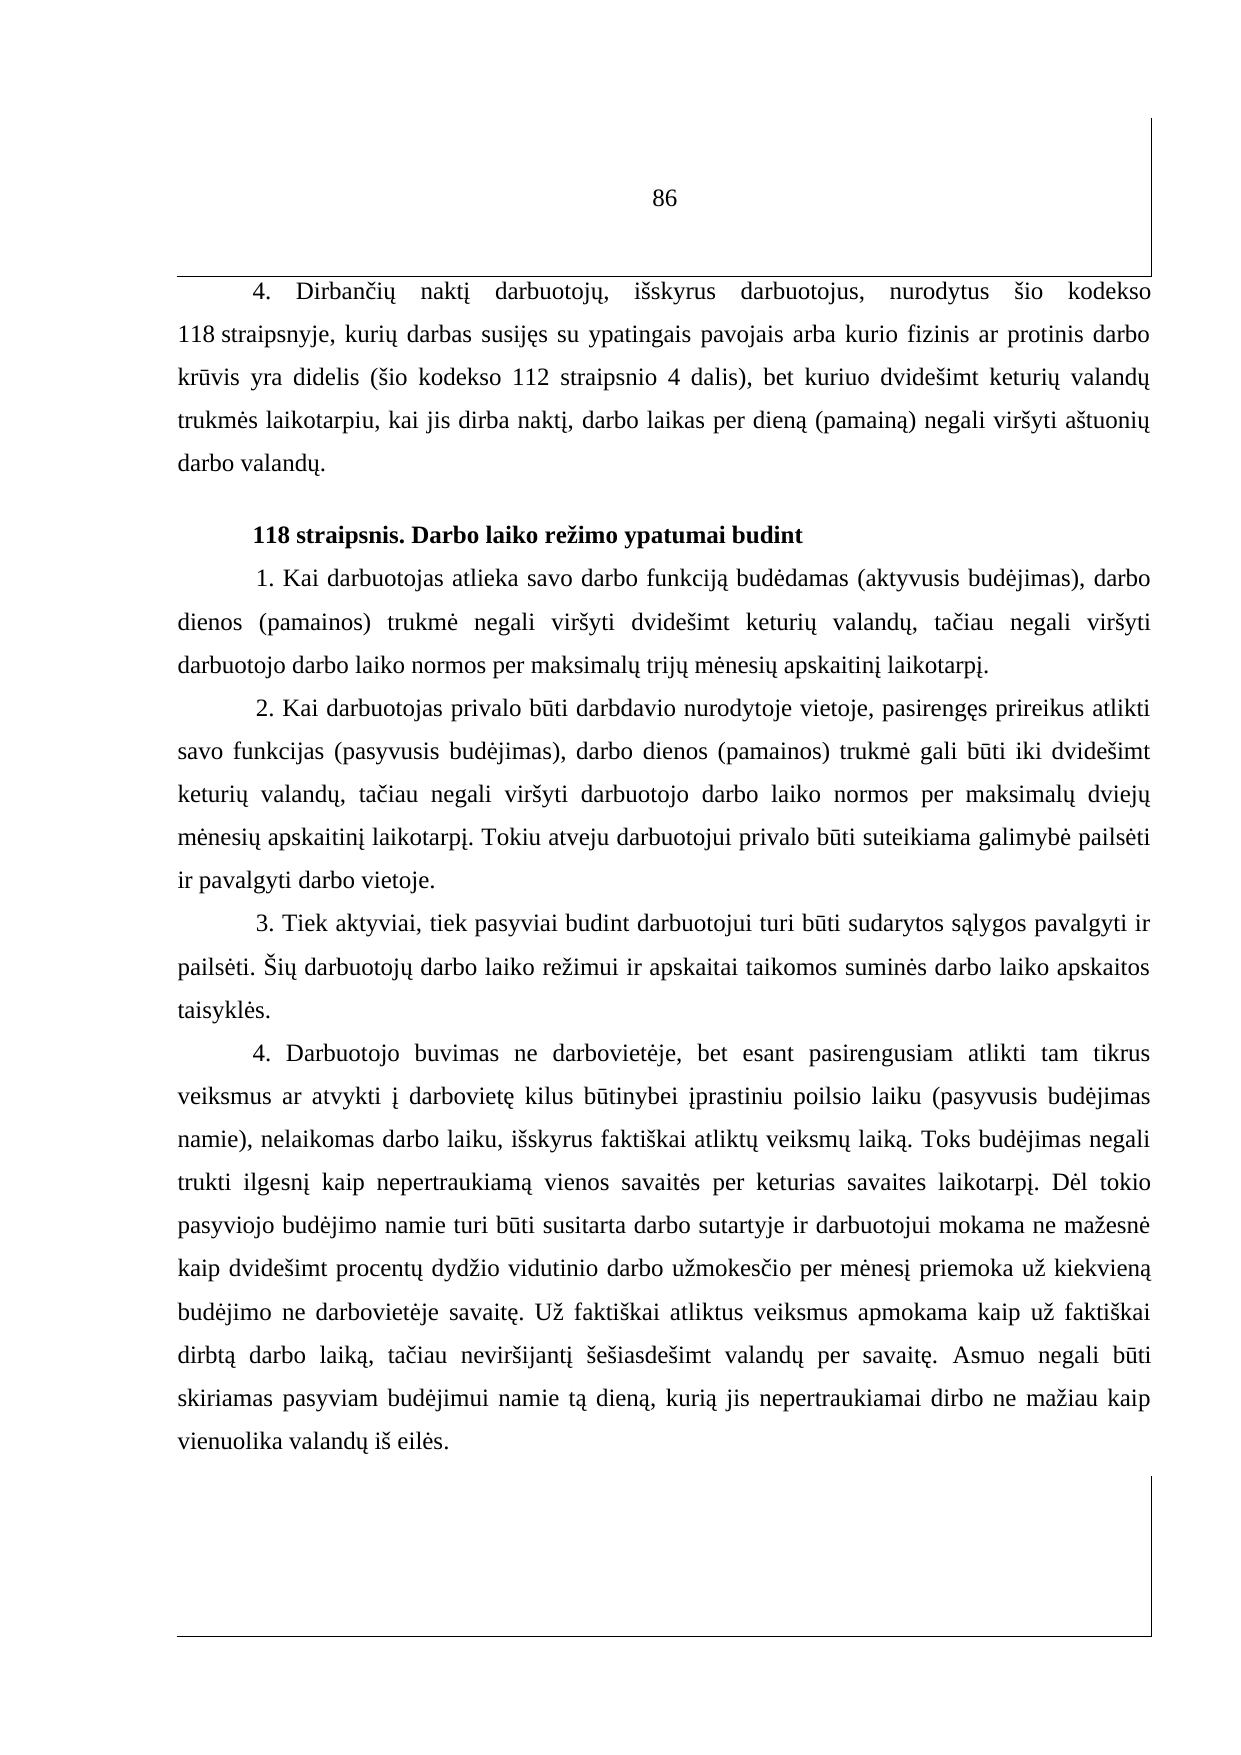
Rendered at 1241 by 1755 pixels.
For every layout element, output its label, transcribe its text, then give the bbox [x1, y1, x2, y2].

subtitle 118 straipsnis. Darbo laiko režimo ypatumai budint [177, 520, 1152, 549]
text 4. Darbuotojo buvimas ne darbovietėje, bet esant pasirengusiam atlikti tam tikrus veiksmus ar atvykti į darbovietę kilus būtinybei įprastiniu poilsio laiku (pasyvusis budėjimas namie), nelaikomas darbo laiku, išskyrus faktiškai atliktų veiksmų laiką. Toks budėjimas negali trukti ilgesnį kaip nepertraukiamą vienos savaitės per keturias savaites laikotarpį. Dėl tokio pasyviojo budėjimo namie turi būti susitarta darbo sutartyje ir darbuotojui mokama ne mažesnė kaip dvidešimt procentų dydžio vidutinio darbo užmokesčio per mėnesį priemoka už kiekvieną budėjimo ne darbovietėje savaitę. Už faktiškai atliktus veiksmus apmokama kaip už faktiškai dirbtą darbo laiką, tačiau neviršijantį šešiasdešimt valandų per savaitę. Asmuo negali būti skiriamas pasyviam budėjimui namie tą dieną, kurią jis nepertraukiamai dirbo ne mažiau kaip vienuolika valandų iš eilės. [177, 1038, 1152, 1455]
text 2. Kai darbuotojas privalo būti darbdavio nurodytoje vietoje, pasirengęs prireikus atlikti savo funkcijas (pasyvusis budėjimas), darbo dienos (pamainos) trukmė gali būti iki dvidešimt keturių valandų, tačiau negali viršyti darbuotojo darbo laiko normos per maksimalų dviejų mėnesių apskaitinį laikotarpį. Tokiu atveju darbuotojui privalo būti suteikiama galimybė pailsėti ir pavalgyti darbo vietoje. [177, 693, 1152, 894]
text 1. Kai darbuotojas atlieka savo darbo funkciją budėdamas (aktyvusis budėjimas), darbo dienos (pamainos) trukmė negali viršyti dvidešimt keturių valandų, tačiau negali viršyti darbuotojo darbo laiko normos per maksimalų trijų mėnesių apskaitinį laikotarpį. [177, 563, 1152, 678]
text 4. Dirbančių naktį darbuotojų, išskyrus darbuotojus, nurodytus šio kodekso 118 straipsnyje, kurių darbas susijęs su ypatingais pavojais arba kurio fizinis ar protinis darbo krūvis yra didelis (šio kodekso 112 straipsnio 4 dalis), bet kuriuo dvidešimt keturių valandų trukmės laikotarpiu, kai jis dirba naktį, darbo laikas per dieną (pamainą) negali viršyti aštuonių darbo valandų. [177, 276, 1152, 477]
text 3. Tiek aktyviai, tiek pasyviai budint darbuotojui turi būti sudarytos sąlygos pavalgyti ir pailsėti. Šių darbuotojų darbo laiko režimui ir apskaitai taikomos suminės darbo laiko apskaitos taisyklės. [177, 908, 1152, 1023]
